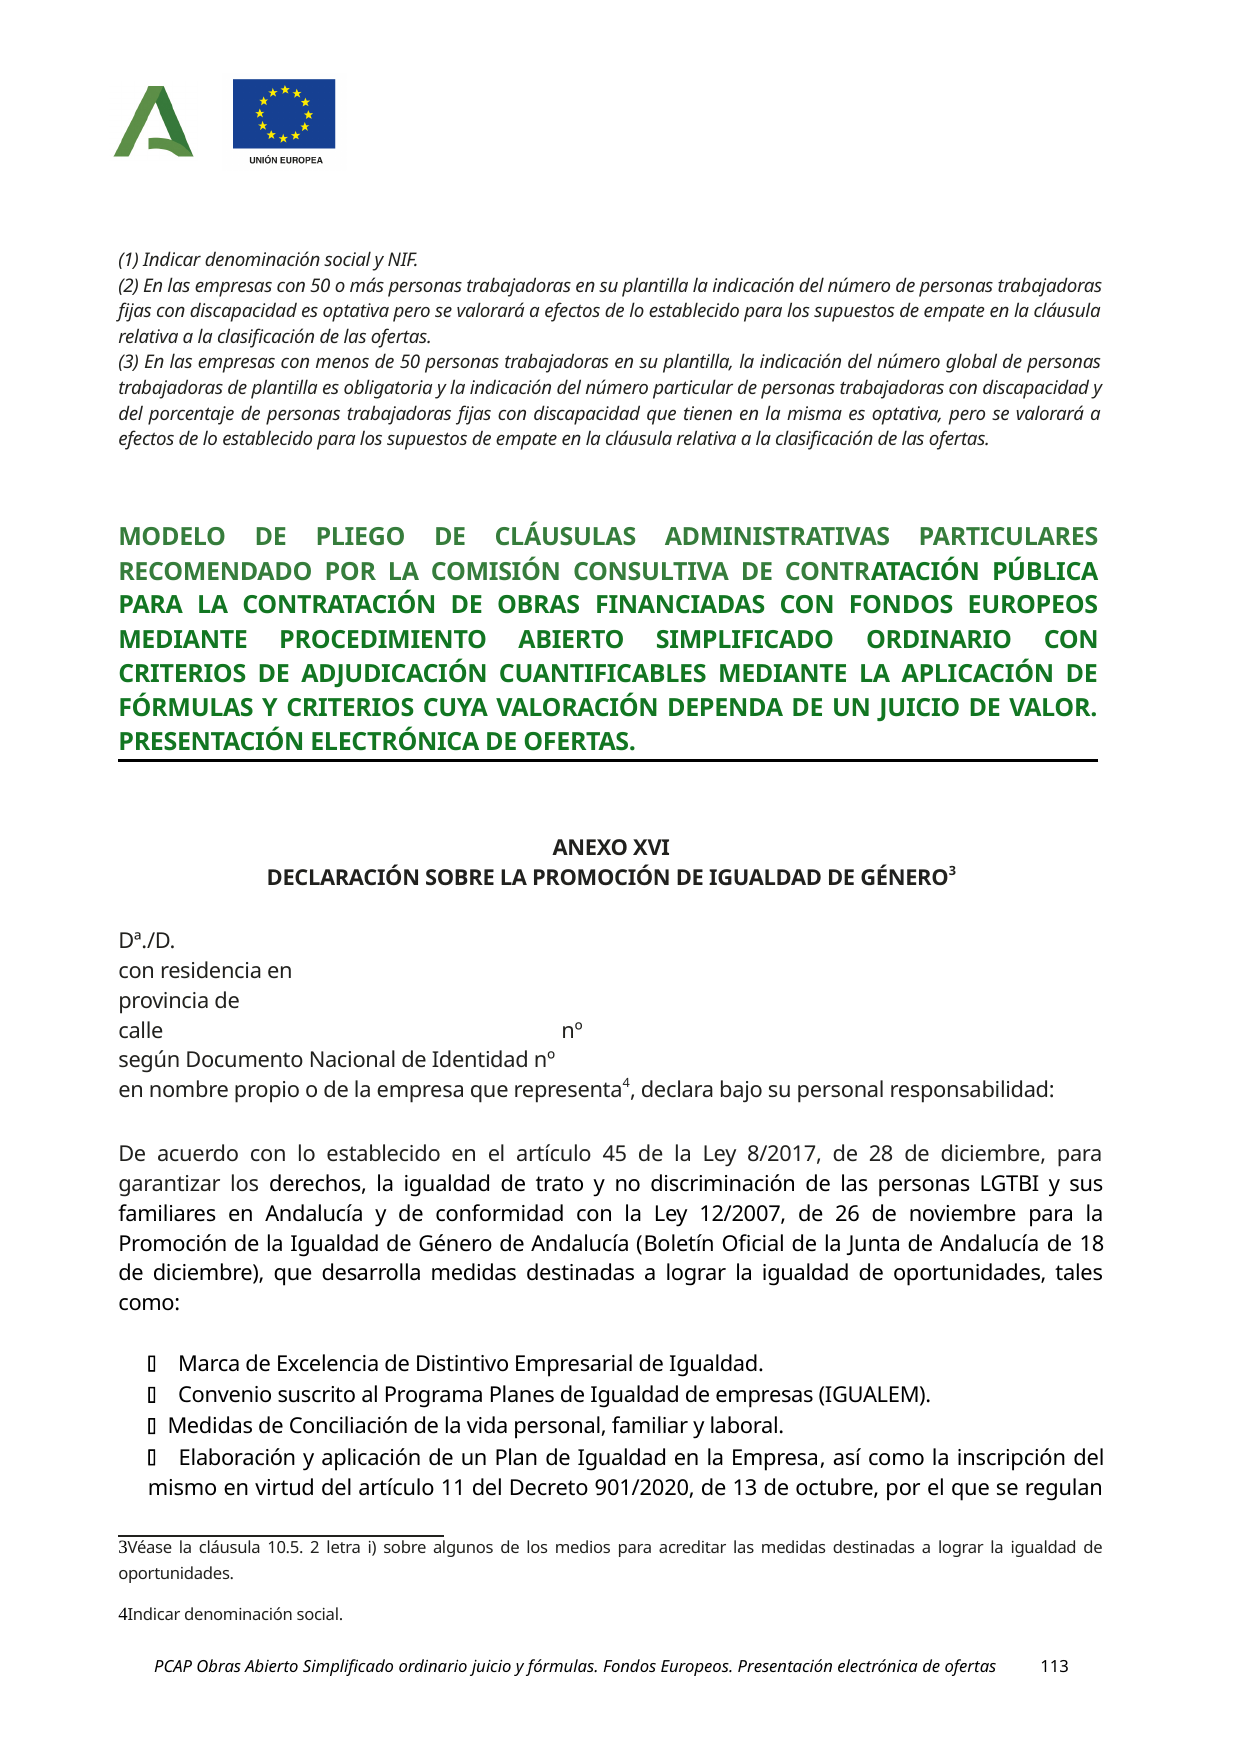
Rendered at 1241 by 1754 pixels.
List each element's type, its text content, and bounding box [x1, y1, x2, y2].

text Véase la cláusula 10.5. 2 letra i) sobre algunos de los medios para acreditar las medidas destinadas a lograr la igualdad de oportunidades. [118, 1536, 1104, 1584]
text DECLARACIÓN SOBRE LA PROMOCIÓN DE IGUALDAD DE GÉNERO [118, 861, 1104, 891]
text en nombre propio o de la empresa que representa, declara bajo su personal responsabilidad: [118, 1074, 1104, 1104]
text Dª./D. [118, 925, 1104, 955]
text calle nº [118, 1015, 1104, 1044]
list c Convenio suscrito al Programa Planes de Igualdad de empresas (IGUALEM). [148, 1378, 1104, 1409]
list c Medidas de Conciliación de la vida personal, familiar y laboral. [148, 1409, 1104, 1440]
text (3) En las empresas con menos de 50 personas trabajadoras en su plantilla, la indicación del número global de personas trabajadoras de plantilla es obligatoria y la indicación del número particular de personas trabajadoras con discapacidad y del porcentaje de personas trabajadoras fijas con discapacidad que tienen en la misma es optativa, pero se valorará a efectos de lo establecido para los supuestos de empate en la cláusula relativa a la clasificación de las ofertas. [118, 349, 1104, 451]
text con residencia en [118, 955, 1104, 985]
text según Documento Nacional de Identidad nº [118, 1044, 1104, 1074]
text Indicar denominación social. [118, 1602, 1104, 1625]
text ANEXO XVI [118, 832, 1104, 861]
text MODELO DE PLIEGO DE CLÁUSULAS ADMINISTRATIVAS PARTICULARES RECOMENDADO POR LA COMISIÓN CONSULTIVA DE CONTRATACIÓN PÚBLICA PARA LA CONTRATACIÓN DE OBRAS FINANCIADAS CON FONDOS EUROPEOS MEDIANTE PROCEDIMIENTO ABIERTO SIMPLIFICADO ORDINARIO CON CRITERIOS DE ADJUDICACIÓN CUANTIFICABLES MEDIANTE LA APLICACIÓN DE FÓRMULAS Y CRITERIOS CUYA VALORACIÓN DEPENDA DE UN JUICIO DE VALOR. PRESENTACIÓN ELECTRÓNICA DE OFERTAS. [118, 519, 1098, 759]
picture [221, 73, 347, 171]
list (2) En las empresas con 50 o más personas trabajadoras en su plantilla la indicación del número de personas trabajadoras fijas con discapacidad es optativa pero se valorará a efectos de lo establecido para los supuestos de empate en la cláusula relativa a la clasificación de las ofertas. [118, 272, 1104, 349]
list c Marca de Excelencia de Distintivo Empresarial de Igualdad. [148, 1347, 1104, 1378]
text provincia de [118, 985, 1104, 1015]
list (1) Indicar denominación social y NIF. [118, 247, 1104, 272]
picture [109, 81, 198, 161]
text De acuerdo con lo establecido en el artículo 45 de la Ley 8/2017, de 28 de diciembre, para garantizar los derechos, la igualdad de trato y no discriminación de las personas LGTBI y sus familiares en Andalucía y de conformidad con la Ley 12/2007, de 26 de noviembre para la Promoción de la Igualdad de Género de Andalucía (Boletín Oficial de la Junta de Andalucía de 18 de diciembre), que desarrolla medidas destinadas a lograr la igualdad de oportunidades, tales como: [118, 1138, 1104, 1317]
list c Elaboración y aplicación de un Plan de Igualdad en la Empresa, así como la inscripción del mismo en virtud del artículo 11 del Decreto 901/2020, de 13 de octubre, por el que se regulan [148, 1440, 1104, 1501]
